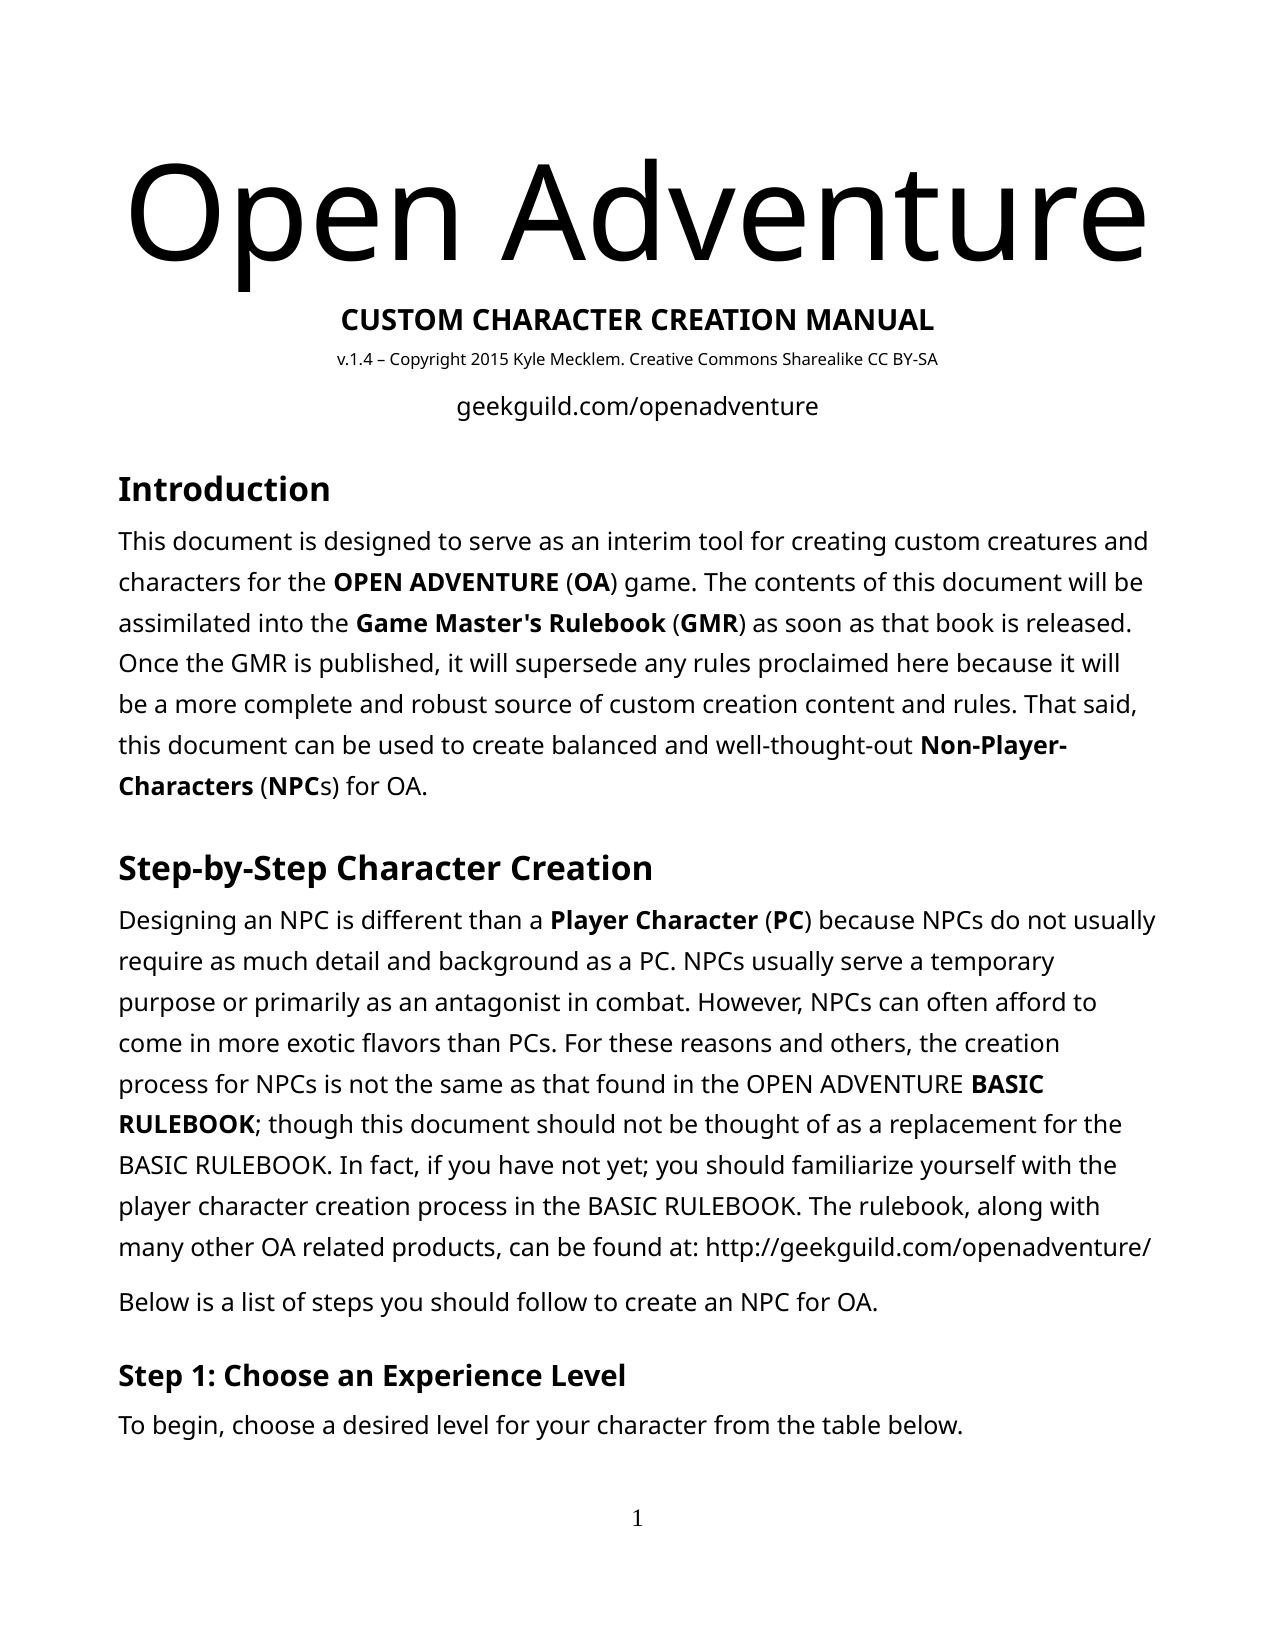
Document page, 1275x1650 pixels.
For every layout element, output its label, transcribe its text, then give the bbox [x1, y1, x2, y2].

text CUSTOM CHARACTER CREATION MANUAL [118, 300, 1157, 339]
text geekguild.com/openadventure [118, 389, 1157, 423]
text Below is a list of steps you should follow to create an NPC for OA. [118, 1285, 1157, 1319]
subtitle Introduction [118, 465, 1157, 511]
subtitle Step 1: Choose an Experience Level [118, 1355, 1157, 1395]
text This document is designed to serve as an interim tool for creating custom creatures and characters for the OPEN ADVENTURE (OA) game. The contents of this document will be assimilated into the Game Master's Rulebook (GMR) as soon as that book is released. Once the GMR is published, it will supersede any rules proclaimed here because it will be a more complete and robust source of custom creation content and rules. That said, this document can be used to create balanced and well-thought-out Non-Player-Characters (NPCs) for OA. [118, 523, 1157, 803]
subtitle Open Adventure [118, 118, 1157, 300]
text v.1.4 – Copyright 2015 Kyle Mecklem. Creative Commons Sharealike CC BY-SA [118, 347, 1157, 370]
text Designing an NPC is different than a Player Character (PC) because NPCs do not usually require as much detail and background as a PC. NPCs usually serve a temporary purpose or primarily as an antagonist in combat. However, NPCs can often afford to come in more exotic flavors than PCs. For these reasons and others, the creation process for NPCs is not the same as that found in the OPEN ADVENTURE BASIC RULEBOOK; though this document should not be thought of as a replacement for the BASIC RULEBOOK. In fact, if you have not yet; you should familiarize yourself with the player character creation process in the BASIC RULEBOOK. The rulebook, along with many other OA related products, can be found at: http://geekguild.com/openadventure/ [118, 903, 1157, 1264]
subtitle Step-by-Step Character Creation [118, 845, 1157, 891]
text To begin, choose a desired level for your character from the table below. [118, 1408, 1157, 1442]
